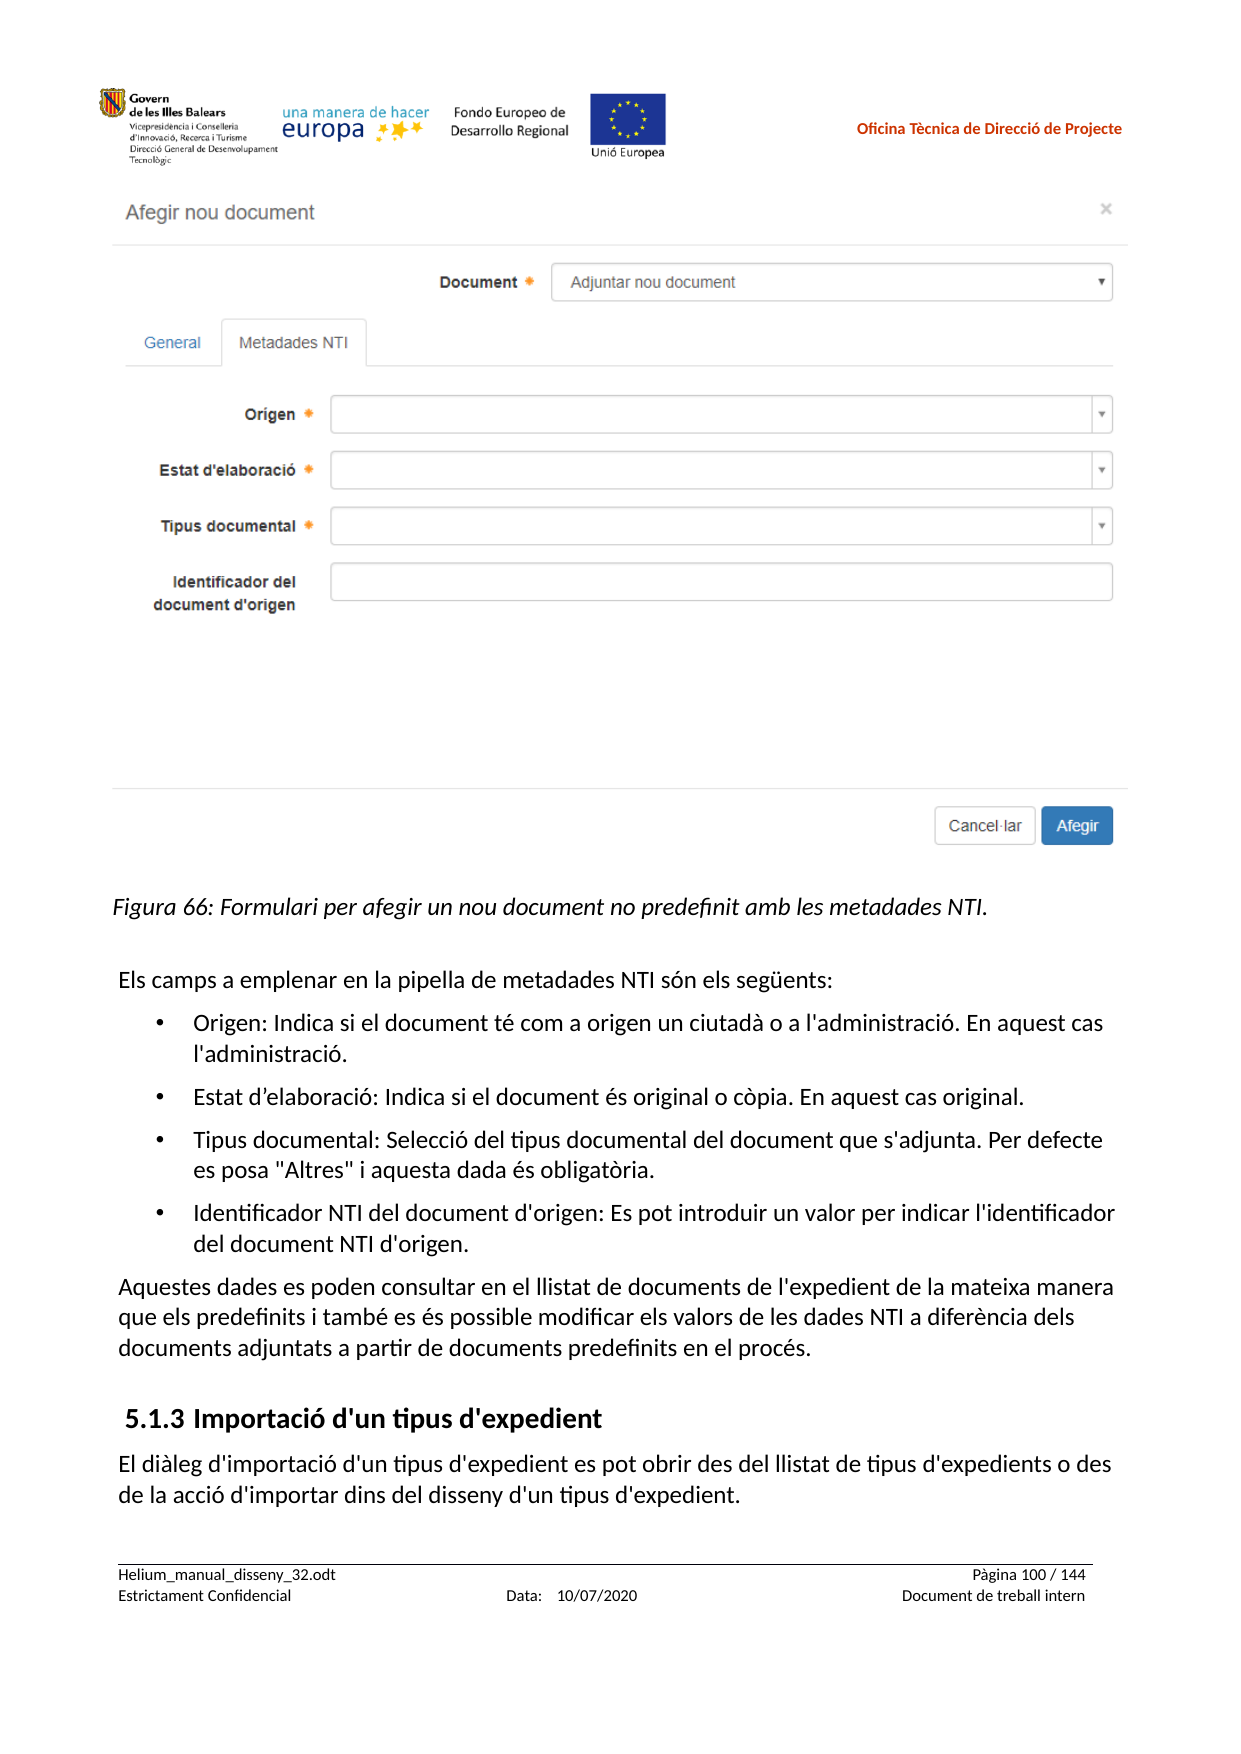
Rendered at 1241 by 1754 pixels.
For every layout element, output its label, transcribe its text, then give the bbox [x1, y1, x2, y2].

list Identificador NTI del document d'origen: Es pot introduir un valor per indicar l'identificador del document NTI d'origen. [156, 1197, 1122, 1258]
picture [99, 87, 668, 166]
list Estat d’elaboració: Indica si el document és original o còpia. En aquest cas original. [156, 1081, 1122, 1111]
text El diàleg d'importació d'un tipus d'expedient es pot obrir des del llistat de tipus d'expedients o des de la acció d'importar dins del disseny d'un tipus d'expedient. [118, 1448, 1122, 1509]
text Els camps a emplenar en la pipella de metadades NTI són els següents: [118, 964, 1122, 995]
text Figura 66: Formulari per afegir un nou document no predefinit amb les metadades NTI. [112, 861, 1128, 921]
list Origen: Indica si el document té com a origen un ciutadà o a l'administració. En aquest cas l'administració. [156, 1007, 1122, 1068]
picture [112, 191, 1128, 861]
subtitle Importació d'un tipus d'expedient [118, 1400, 1122, 1436]
list Tipus documental: Selecció del tipus documental del document que s'adjunta. Per defecte es posa "Altres" i aquesta dada és obligatòria. [156, 1124, 1122, 1185]
text Aquestes dades es poden consultar en el llistat de documents de l'expedient de la mateixa manera que els predefinits i també es és possible modificar els valors de les dades NTI a diferència dels documents adjuntats a partir de documents predefinits en el procés. [118, 1271, 1122, 1363]
